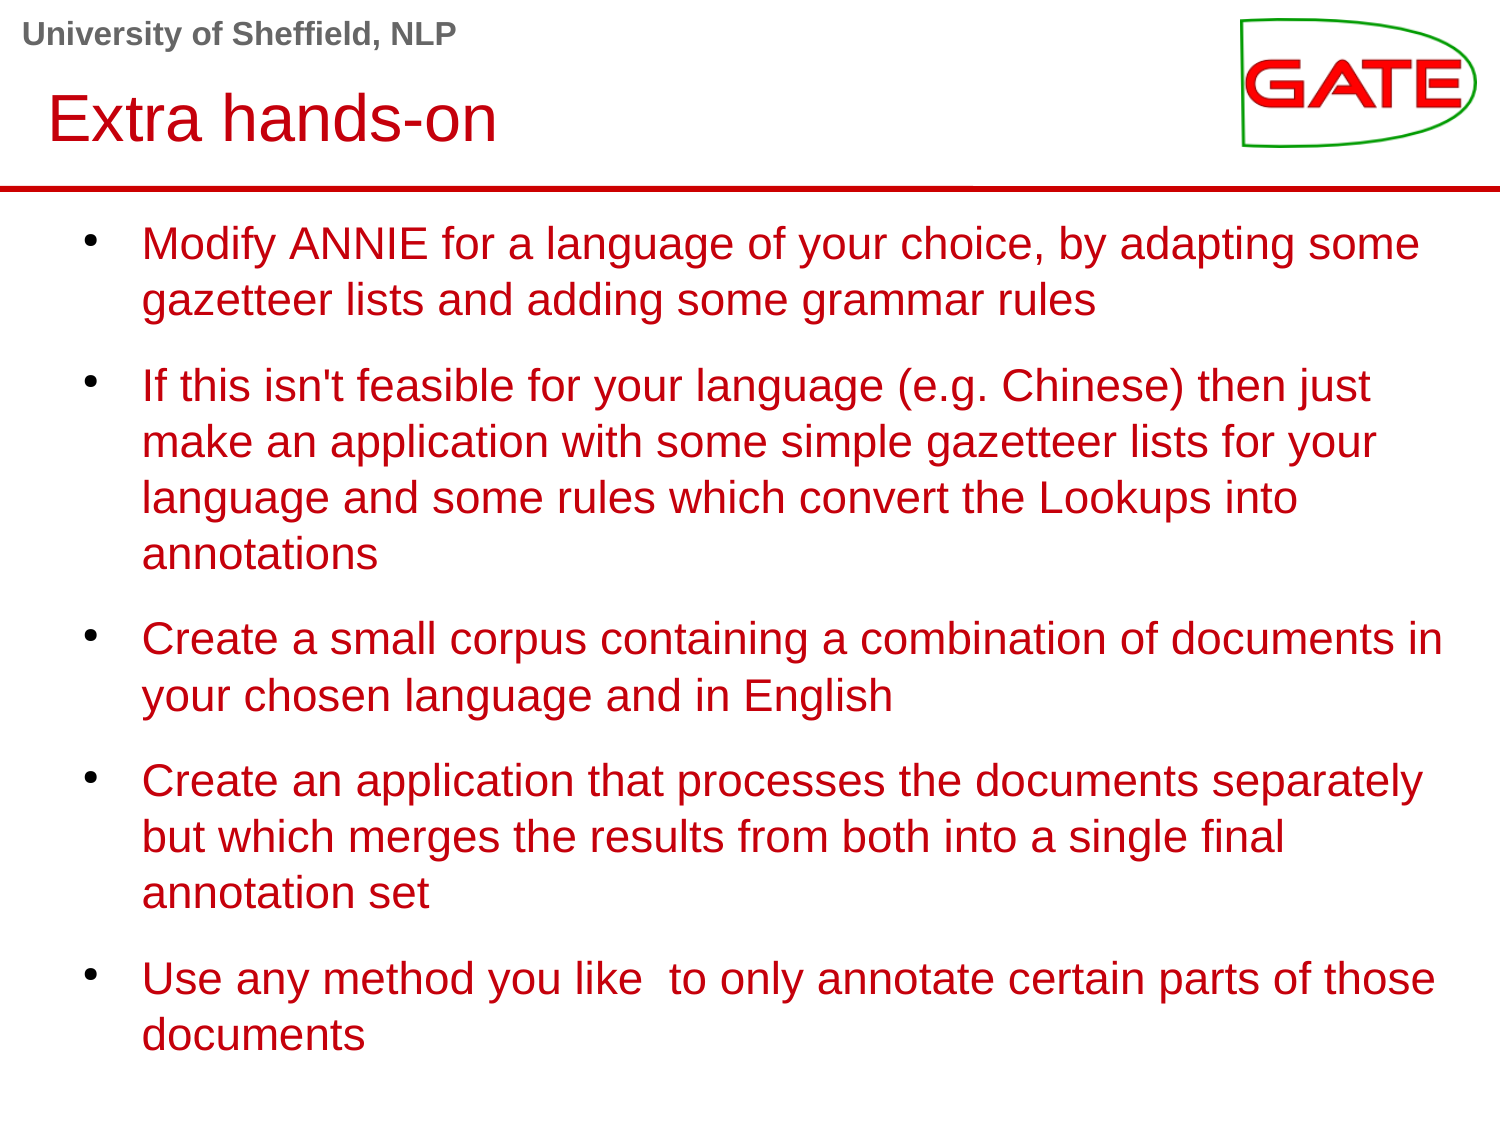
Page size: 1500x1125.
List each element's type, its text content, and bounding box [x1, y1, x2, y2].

title Extra hands-on [47, 59, 1241, 180]
picture [1240, 18, 1477, 148]
list Modify ANNIE for a language of your choice, by adapting some gazetteer lists and adding some grammar rules If this isn't feasible for your language (e.g. Chinese) then just make an application with some simple gazetteer lists for your language and some rules which convert the Lookups into annotations Create a small corpus containing a combination of documents in your chosen language and in English Create an application that processes the documents separately but which merges the results from both into a single final annotation set Use any method you like to only annotate certain parts of those documents [82, 212, 1465, 1099]
